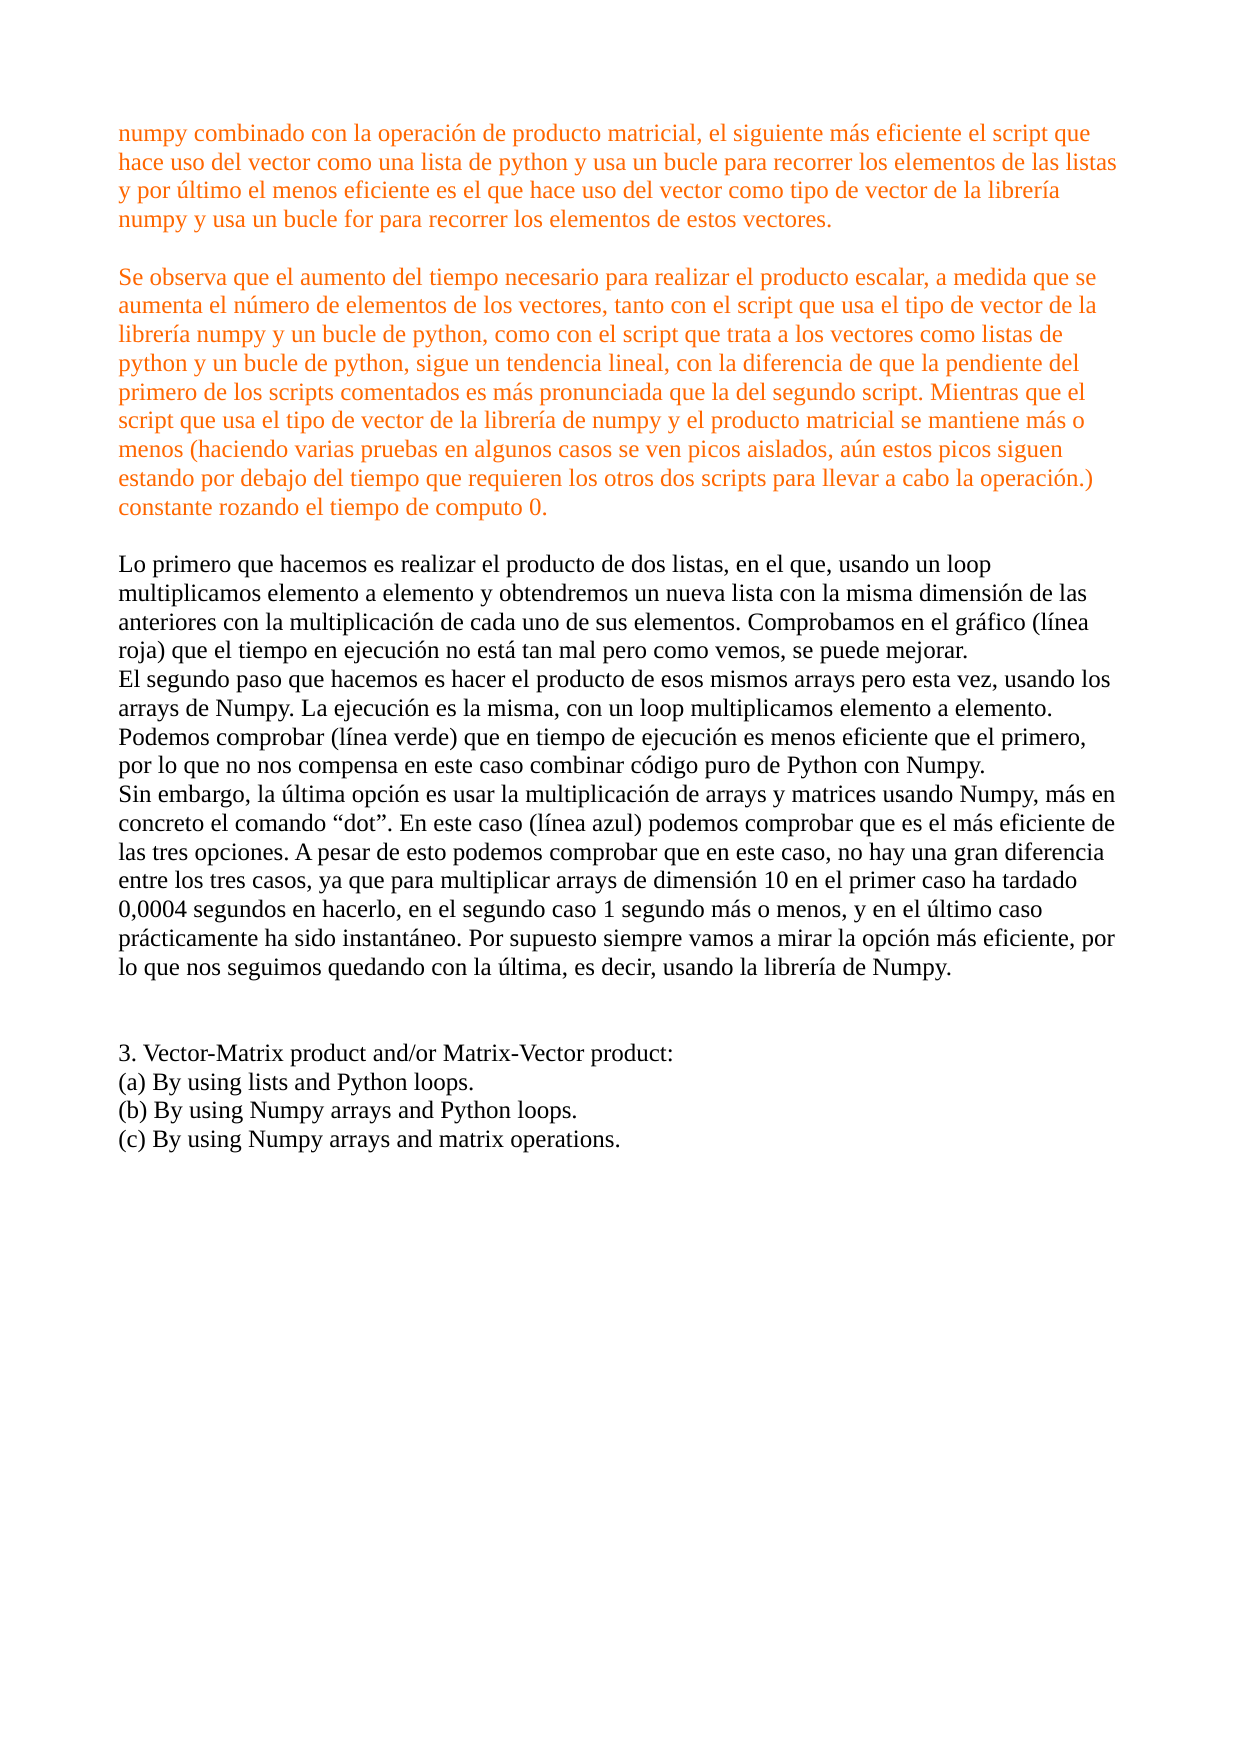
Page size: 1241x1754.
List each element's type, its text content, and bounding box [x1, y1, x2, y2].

text (c) By using Numpy arrays and matrix operations. [118, 1124, 1122, 1153]
text numpy combinado con la operación de producto matricial, el siguiente más eficiente el script que hace uso del vector como una lista de python y usa un bucle para recorrer los elementos de las listas y por último el menos eficiente es el que hace uso del vector como tipo de vector de la librería numpy y usa un bucle for para recorrer los elementos de estos vectores. [118, 118, 1122, 233]
text Lo primero que hacemos es realizar el producto de dos listas, en el que, usando un loop multiplicamos elemento a elemento y obtendremos un nueva lista con la misma dimensión de las anteriores con la multiplicación de cada uno de sus elementos. Comprobamos en el gráfico (línea roja) que el tiempo en ejecución no está tan mal pero como vemos, se puede mejorar. [118, 549, 1122, 664]
text (b) By using Numpy arrays and Python loops. [118, 1096, 1122, 1124]
text (a) By using lists and Python loops. [118, 1067, 1122, 1096]
text 3. Vector-Matrix product and/or Matrix-Vector product: [118, 1038, 1122, 1067]
text Se observa que el aumento del tiempo necesario para realizar el producto escalar, a medida que se aumenta el número de elementos de los vectores, tanto con el script que usa el tipo de vector de la librería numpy y un bucle de python, como con el script que trata a los vectores como listas de python y un bucle de python, sigue un tendencia lineal, con la diferencia de que la pendiente del primero de los scripts comentados es más pronunciada que la del segundo script. Mientras que el script que usa el tipo de vector de la librería de numpy y el producto matricial se mantiene más o menos (haciendo varias pruebas en algunos casos se ven picos aislados, aún estos picos siguen estando por debajo del tiempo que requieren los otros dos scripts para llevar a cabo la operación.) constante rozando el tiempo de computo 0. [118, 262, 1122, 521]
text El segundo paso que hacemos es hacer el producto de esos mismos arrays pero esta vez, usando los arrays de Numpy. La ejecución es la misma, con un loop multiplicamos elemento a elemento. Podemos comprobar (línea verde) que en tiempo de ejecución es menos eficiente que el primero, por lo que no nos compensa en este caso combinar código puro de Python con Numpy. [118, 664, 1122, 779]
text Sin embargo, la última opción es usar la multiplicación de arrays y matrices usando Numpy, más en concreto el comando “dot”. En este caso (línea azul) podemos comprobar que es el más eficiente de las tres opciones. A pesar de esto podemos comprobar que en este caso, no hay una gran diferencia entre los tres casos, ya que para multiplicar arrays de dimensión 10 en el primer caso ha tardado 0,0004 segundos en hacerlo, en el segundo caso 1 segundo más o menos, y en el último caso prácticamente ha sido instantáneo. Por supuesto siempre vamos a mirar la opción más eficiente, por lo que nos seguimos quedando con la última, es decir, usando la librería de Numpy. [118, 779, 1122, 981]
